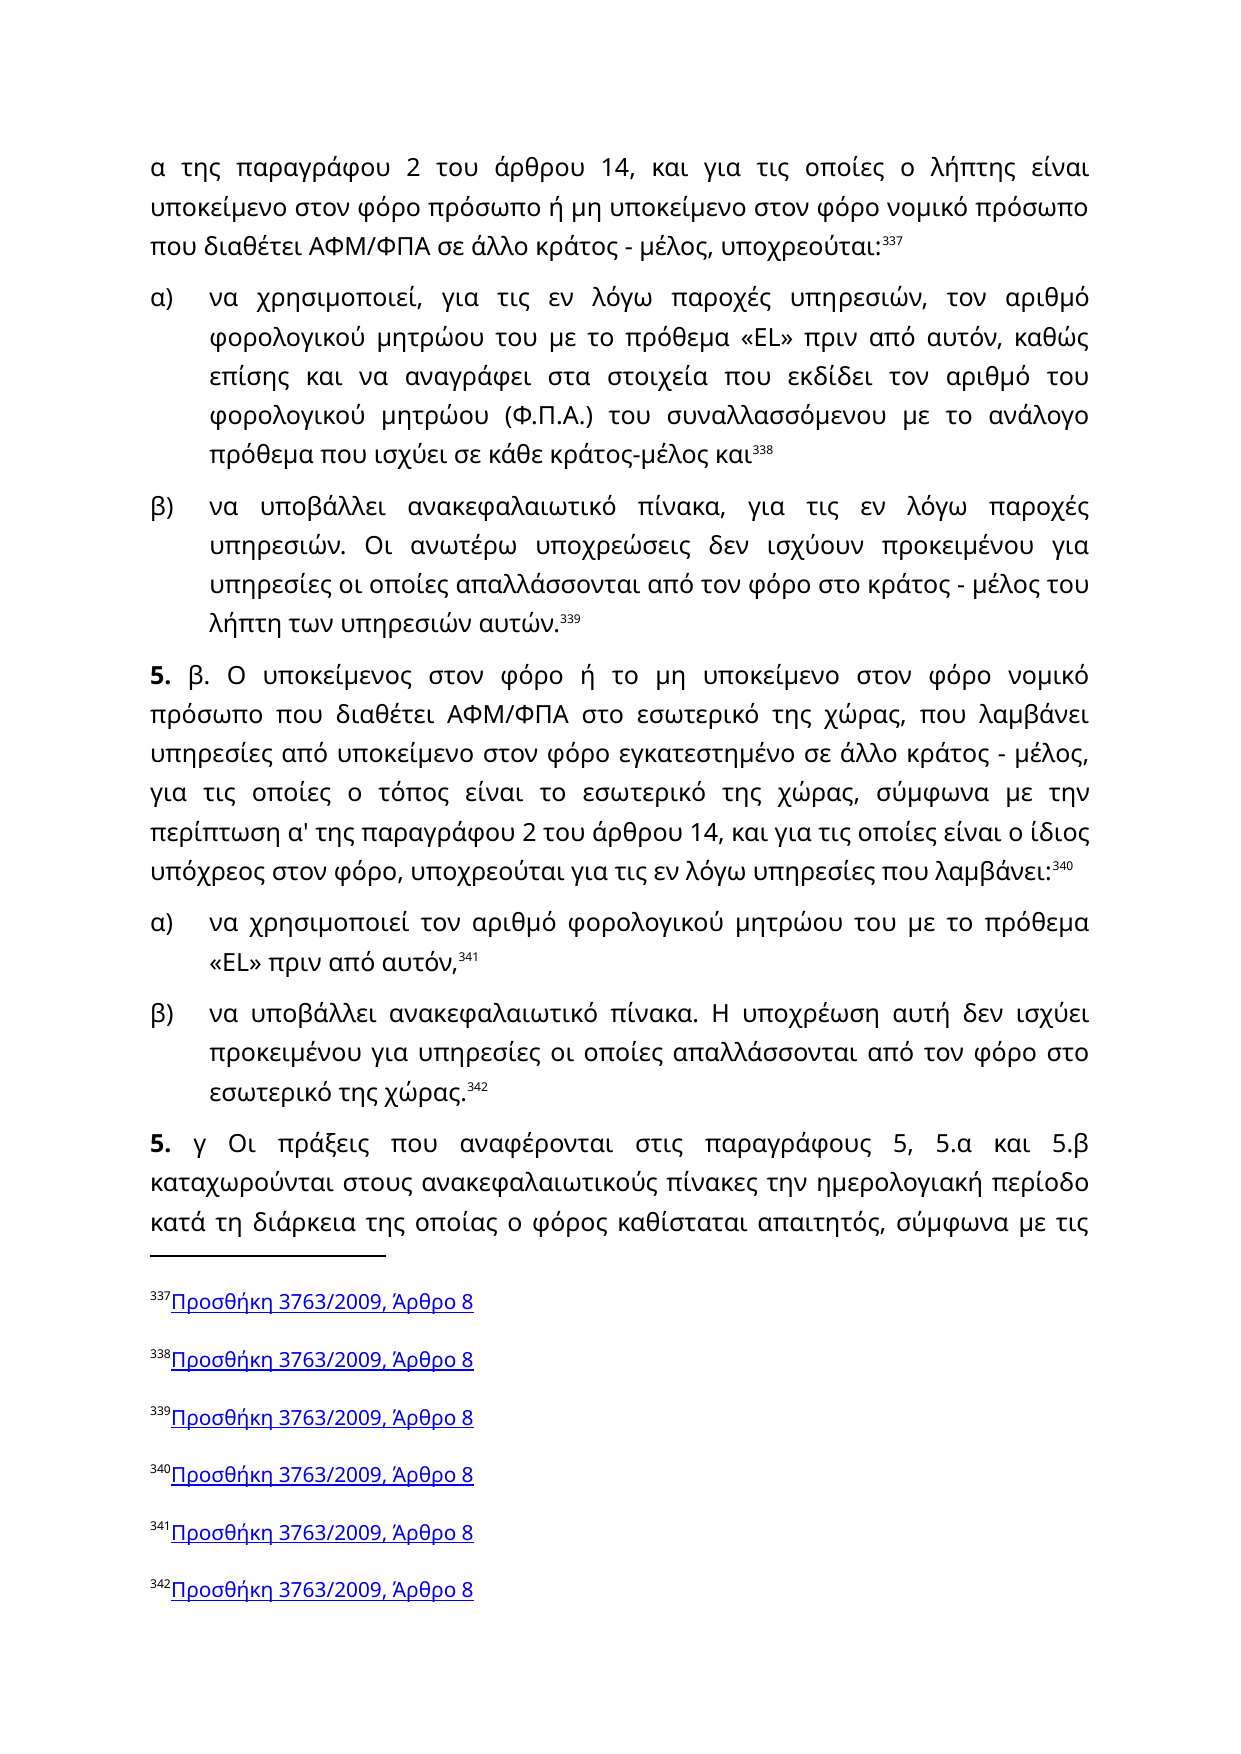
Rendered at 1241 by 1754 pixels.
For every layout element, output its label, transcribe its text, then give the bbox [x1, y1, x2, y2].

text Προσθήκη 3763/2009, Άρθρο 8 [150, 1460, 1090, 1489]
text 5. γ Οι πράξεις που αναφέρονται στις παραγράφους 5, 5.α και 5.β καταχωρούνται στους ανακεφαλαιωτικούς πίνακες την ημερολογιακή περίοδο κατά τη διάρκεια της οποίας ο φόρος καθίσταται απαιτητός, σύμφωνα με τις [150, 1126, 1090, 1238]
text Προσθήκη 3763/2009, Άρθρο 8 [150, 1345, 1090, 1373]
text Προσθήκη 3763/2009, Άρθρο 8 [150, 1287, 1090, 1316]
text Προσθήκη 3763/2009, Άρθρο 8 [150, 1403, 1090, 1431]
list β) να υποβάλλει ανακεφαλαιωτικό πίνακα, για τις εν λόγω παροχές υπηρεσιών. Οι ανωτέρω υποχρεώσεις δεν ισχύουν προκειμένου για υπηρεσίες οι οποίες απαλλάσσονται από τον φόρο στο κράτος - μέλος του λήπτη των υπηρεσιών αυτών. [150, 488, 1090, 640]
text Προσθήκη 3763/2009, Άρθρο 8 [150, 1576, 1090, 1604]
text 5. β. Ο υποκείμενος στον φόρο ή το μη υποκείμενο στον φόρο νομικό πρόσωπο που διαθέτει ΑΦΜ/ΦΠΑ στο εσωτερικό της χώρας, που λαμβάνει υπηρεσίες από υποκείμενο στον φόρο εγκατεστημένο σε άλλο κράτος - μέλος, για τις οποίες ο τόπος είναι το εσω­τερικό της χώρας, σύμφωνα με την περίπτωση α' της παραγράφου 2 του άρθρου 14, και για τις οποίες είναι ο ίδιος υπόχρεος στον φόρο, υποχρεούται για τις εν λόγω υπηρεσίες που λαμβάνει: [150, 657, 1090, 887]
text α της παραγράφου 2 του άρθρου 14, και για τις οποίες ο λήπτης είναι υποκείμενο στον φόρο πρόσωπο ή μη υποκείμενο στον φόρο νομικό πρόσωπο που διαθέτει ΑΦΜ/ΦΠΑ σε άλλο κράτος - μέλος, υποχρεούται: [150, 150, 1090, 262]
list β) να υποβάλλει ανακεφαλαιωτικό πίνακα. Η υποχρέωση αυτή δεν ισχύει προκειμένου για υπη­ρεσίες οι οποίες απαλλάσσονται από τον φόρο στο εσωτερικό της χώρας. [150, 996, 1090, 1108]
text Προσθήκη 3763/2009, Άρθρο 8 [150, 1518, 1090, 1546]
list α) να χρησιμοποιεί, για τις εν λόγω παροχές υπη­ρεσιών, τον αριθμό φορολογικού μητρώου του με το πρόθεμα «EL» πριν από αυτόν, καθώς επίσης και να αναγράφει στα στοιχεία που εκδίδει τον αριθμό του φορολογικού μητρώου (Φ.Π.Α.) του συναλλασσόμενου με το ανάλογο πρόθεμα που ισχύει σε κάθε κράτος-μέλος και [150, 280, 1090, 471]
list α) να χρησιμοποιεί τον αριθμό φορολογικού μητρώου του με το πρόθεμα «EL» πριν από αυτόν, [150, 905, 1090, 978]
